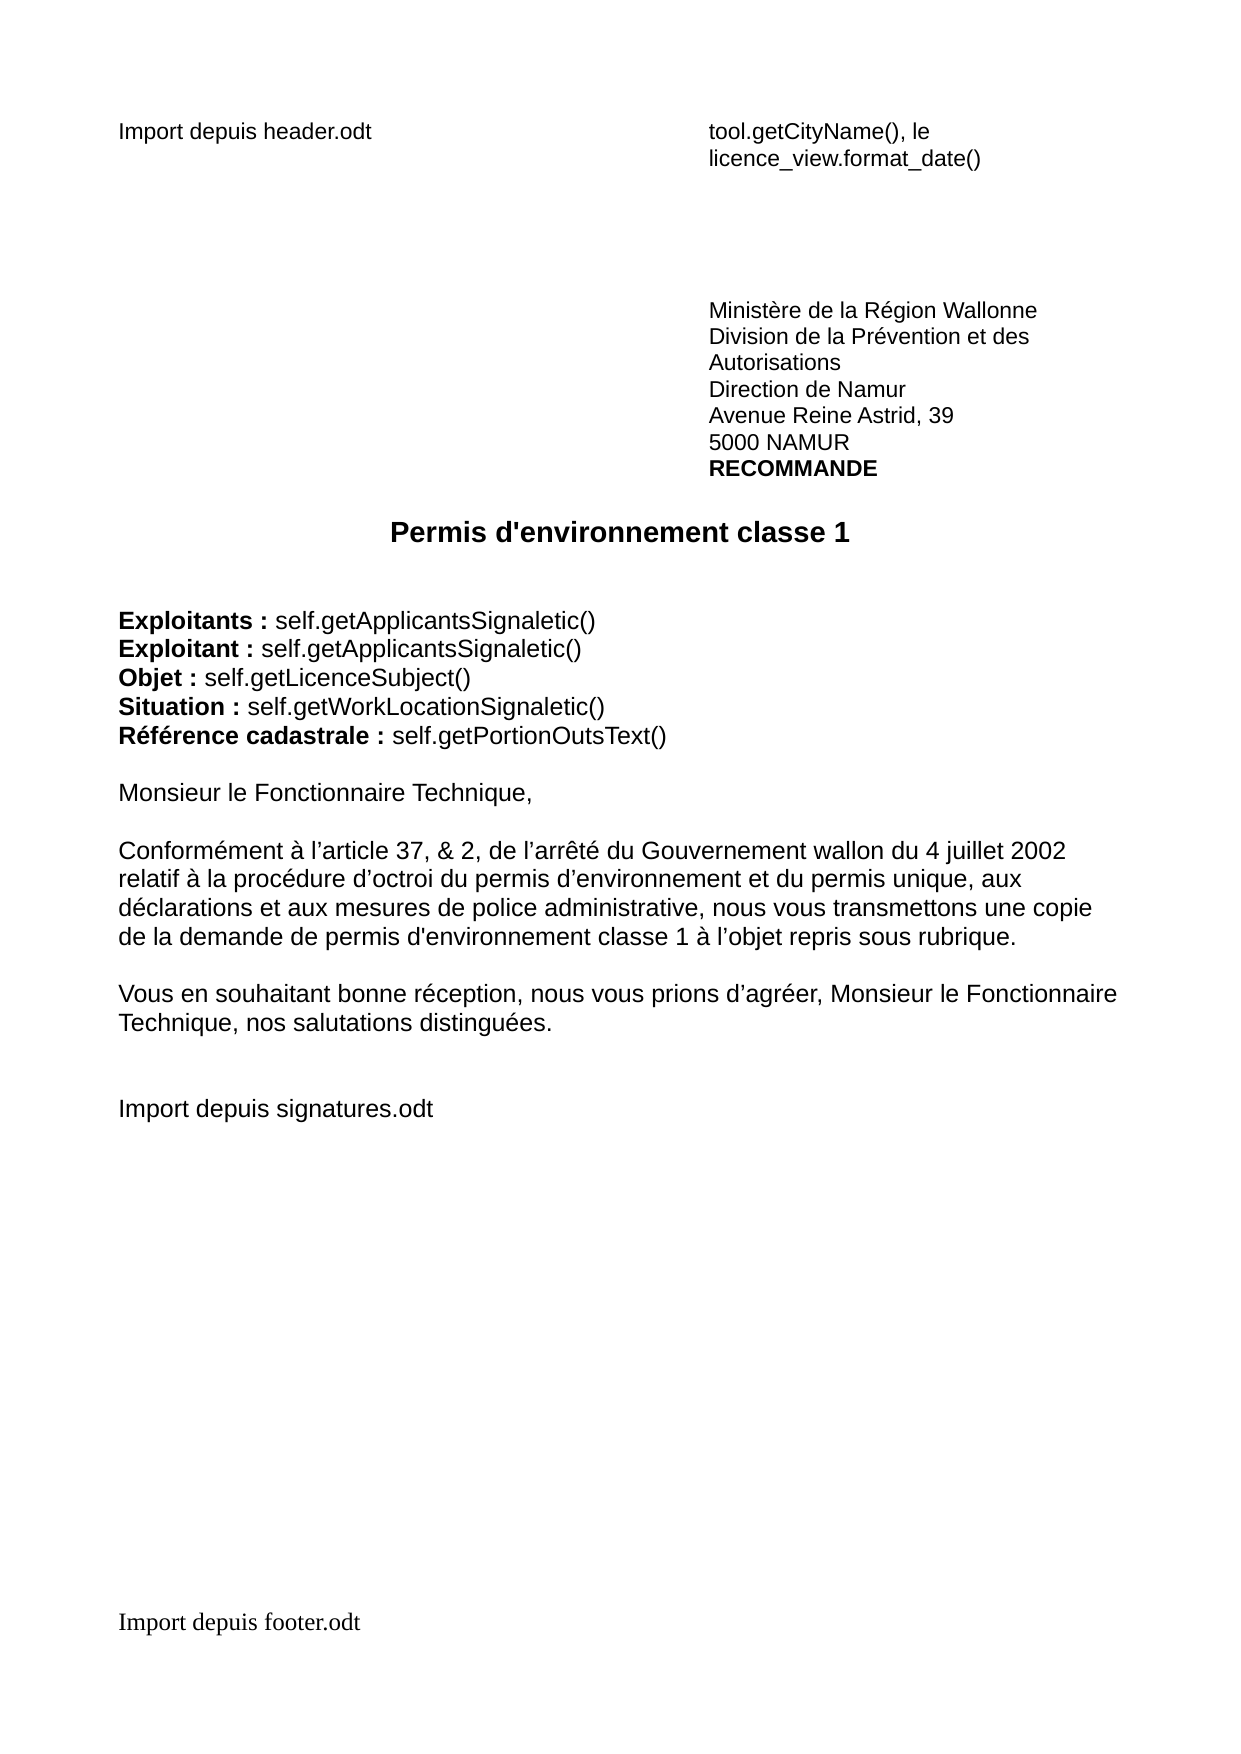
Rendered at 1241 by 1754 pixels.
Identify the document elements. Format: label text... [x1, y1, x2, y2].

text Import depuis signatures.odt [118, 1094, 1122, 1123]
text Référence cadastrale : self.getPortionOutsText() [118, 721, 1122, 749]
text Objet : self.getLicenceSubject() [118, 663, 1122, 692]
text Vous en souhaitant bonne réception, nous vous prions d’agréer, Monsieur le Fonctionnaire Technique, nos salutations distinguées. [118, 979, 1122, 1037]
text Conformément à l’article 37, & 2, de l’arrêté du Gouvernement wallon du 4 juillet 2002 relatif à la procédure d’octroi du permis d’environnement et du permis unique, aux déclarations et aux mesures de police administrative, nous vous transmettons une copie de la demande de permis d'environnement classe 1 à l’objet repris sous rubrique. [118, 836, 1122, 951]
text Exploitants : self.getApplicantsSignaletic() [118, 606, 1122, 634]
text Exploitant : self.getApplicantsSignaletic() [118, 634, 1122, 663]
title Permis d'environnement classe 1 [118, 515, 1122, 548]
table_header Import depuis header.odt [118, 118, 708, 481]
text Situation : self.getWorkLocationSignaletic() [118, 692, 1122, 721]
table_header tool.getCityName(), le licence_view.format_date() Ministère de la Région Wallonne Division de la Prévention et des Autorisations Direction de Namur Avenue Reine Astrid, 39 5000 NAMUR RECOMMANDE [709, 118, 1123, 481]
text Monsieur le Fonctionnaire Technique, [118, 778, 1122, 807]
